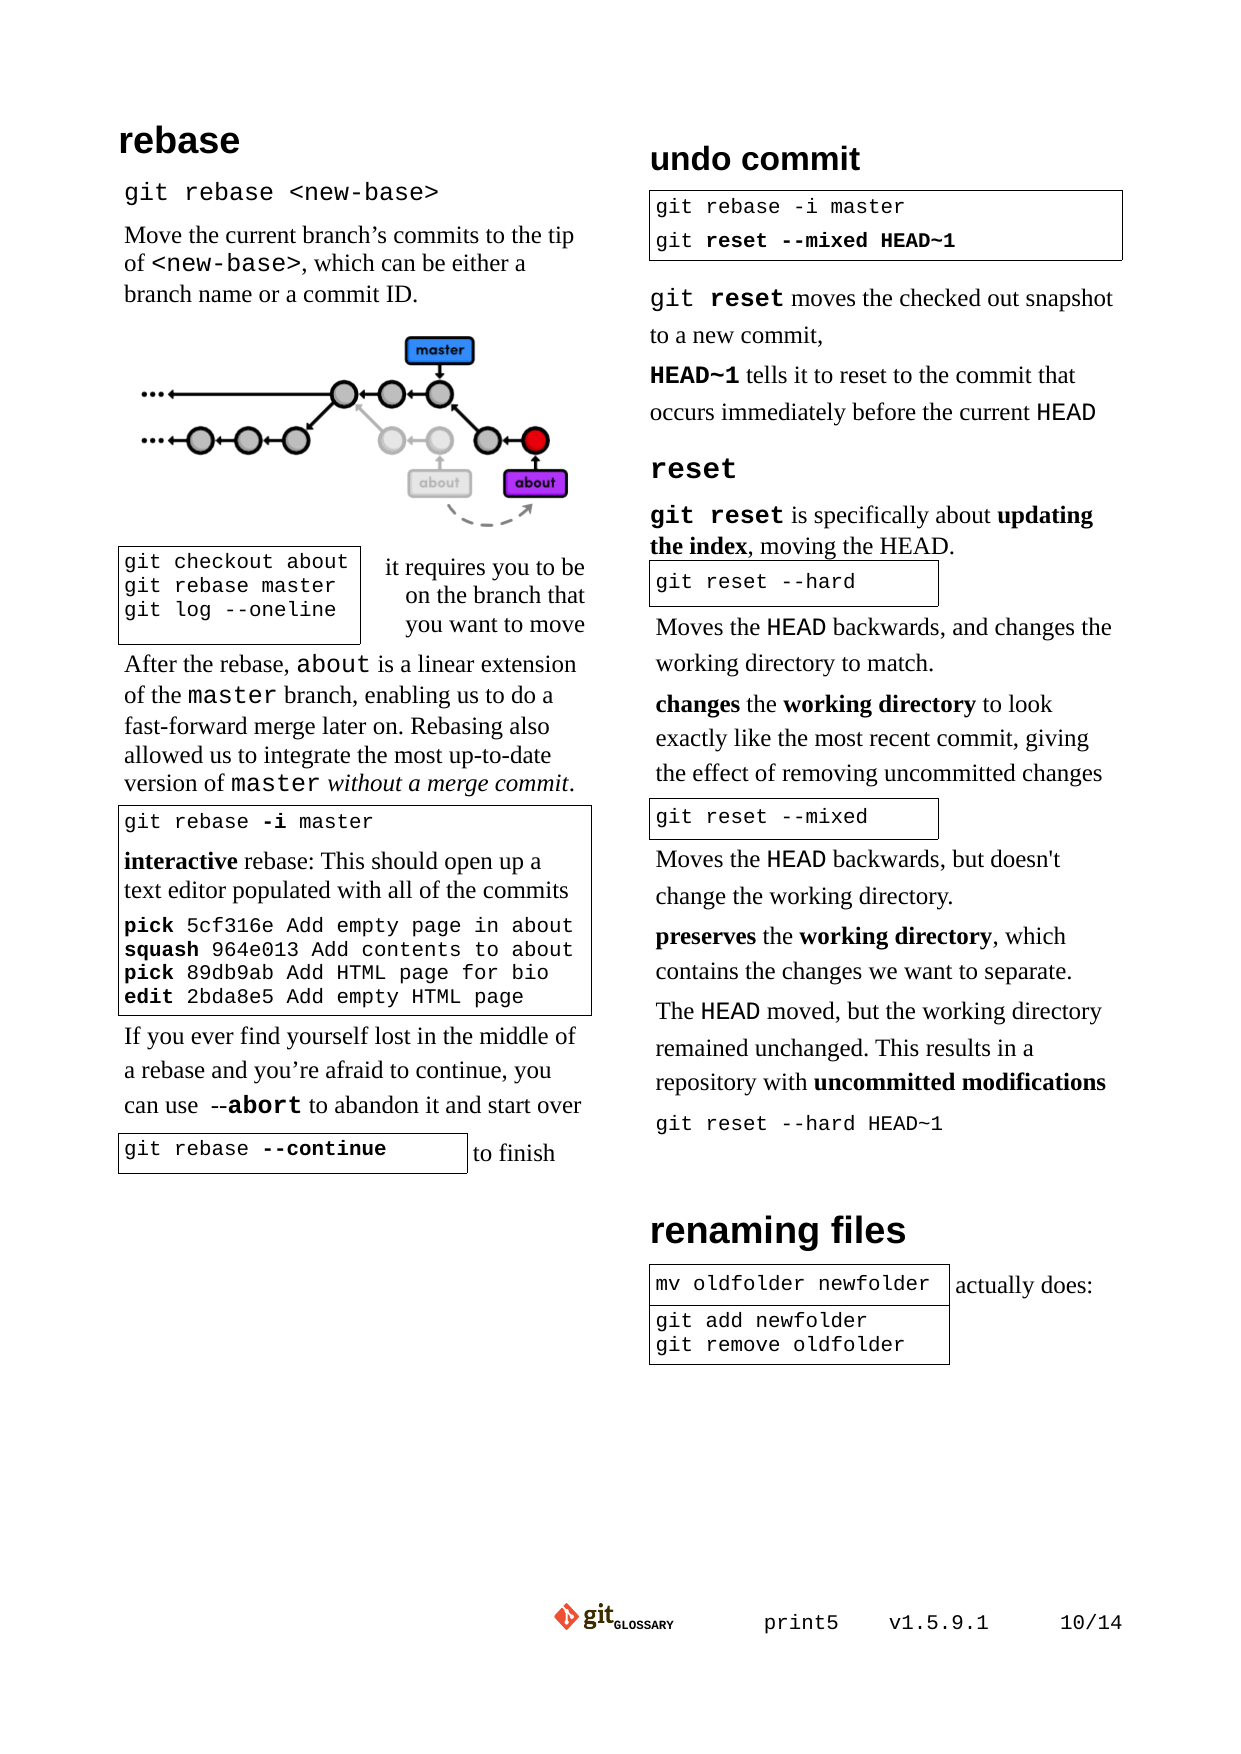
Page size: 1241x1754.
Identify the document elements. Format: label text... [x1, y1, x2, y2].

table_cell git reset --mixed [650, 799, 938, 838]
subtitle reset [649, 454, 1122, 488]
table_cell [118, 314, 591, 546]
table_cell to finish [468, 1133, 591, 1173]
table_header git rebase <new-base> [118, 174, 591, 214]
table_cell Move the current branch’s commits to the tip of <new-base>, which can be either a branch name or a commit ID. [118, 214, 591, 314]
text git reset moves the checked out snapshot to a new commit, [649, 283, 1122, 349]
subtitle rebase [118, 118, 591, 162]
subtitle undo commit [649, 139, 1122, 178]
table_cell If you ever find yourself lost in the middle of a rebase and you’re afraid to continue, you can use --abort to abandon it and start over [118, 1016, 591, 1133]
table_cell git checkout about git rebase master git log --oneline [119, 547, 360, 643]
table_header git reset --hard [650, 561, 938, 606]
subtitle renaming files [649, 1208, 1122, 1252]
table_cell git reset --hard HEAD~1 [650, 1108, 1121, 1143]
table_cell After the rebase, about is a linear extension of the master branch, enabling us to do a fast-forward merge later on. Rebasing also allowed us to integrate the most up-to-date version of master without a merge commit. [118, 644, 591, 805]
picture [554, 1603, 614, 1630]
picture [123, 319, 585, 540]
table_cell git add newfolder git remove oldfolder [650, 1306, 949, 1363]
table_header actually does: [950, 1264, 1122, 1305]
table_header [939, 560, 1121, 606]
table_header mv oldfolder newfolder [650, 1265, 949, 1305]
table_cell [950, 1305, 1122, 1363]
table_header git rebase -i master git reset --mixed HEAD~1 [650, 191, 1122, 259]
table_cell it requires you to be on the branch that you want to move [361, 546, 591, 643]
table_cell [939, 798, 1121, 838]
table_cell git rebase -i master [119, 806, 591, 840]
text HEAD~1 tells it to reset to the commit that occurs immediately before the current HEAD [649, 360, 1122, 428]
text git reset is specifically about updating the index, moving the HEAD. [649, 500, 1122, 560]
table_cell Moves the HEAD backwards, but doesn't change the working directory. preserves the working directory, which contains the changes we want to separate. The HEAD moved, but the working directory remained unchanged. This results in a repository with uncommitted modifications [650, 839, 1121, 1108]
table_cell Moves the HEAD backwards, and changes the working directory to match. changes the working directory to look exactly like the most recent commit, giving the effect of removing uncommitted changes [650, 606, 1121, 798]
table_cell git rebase --continue [119, 1134, 467, 1173]
table_cell pick 5cf316e Add empty page in about squash 964e013 Add contents to about pick 89db9ab Add HTML page for bio edit 2bda8e5 Add empty HTML page [119, 909, 591, 1015]
table_cell interactive rebase: This should open up a text editor populated with all of the commits [119, 840, 591, 909]
